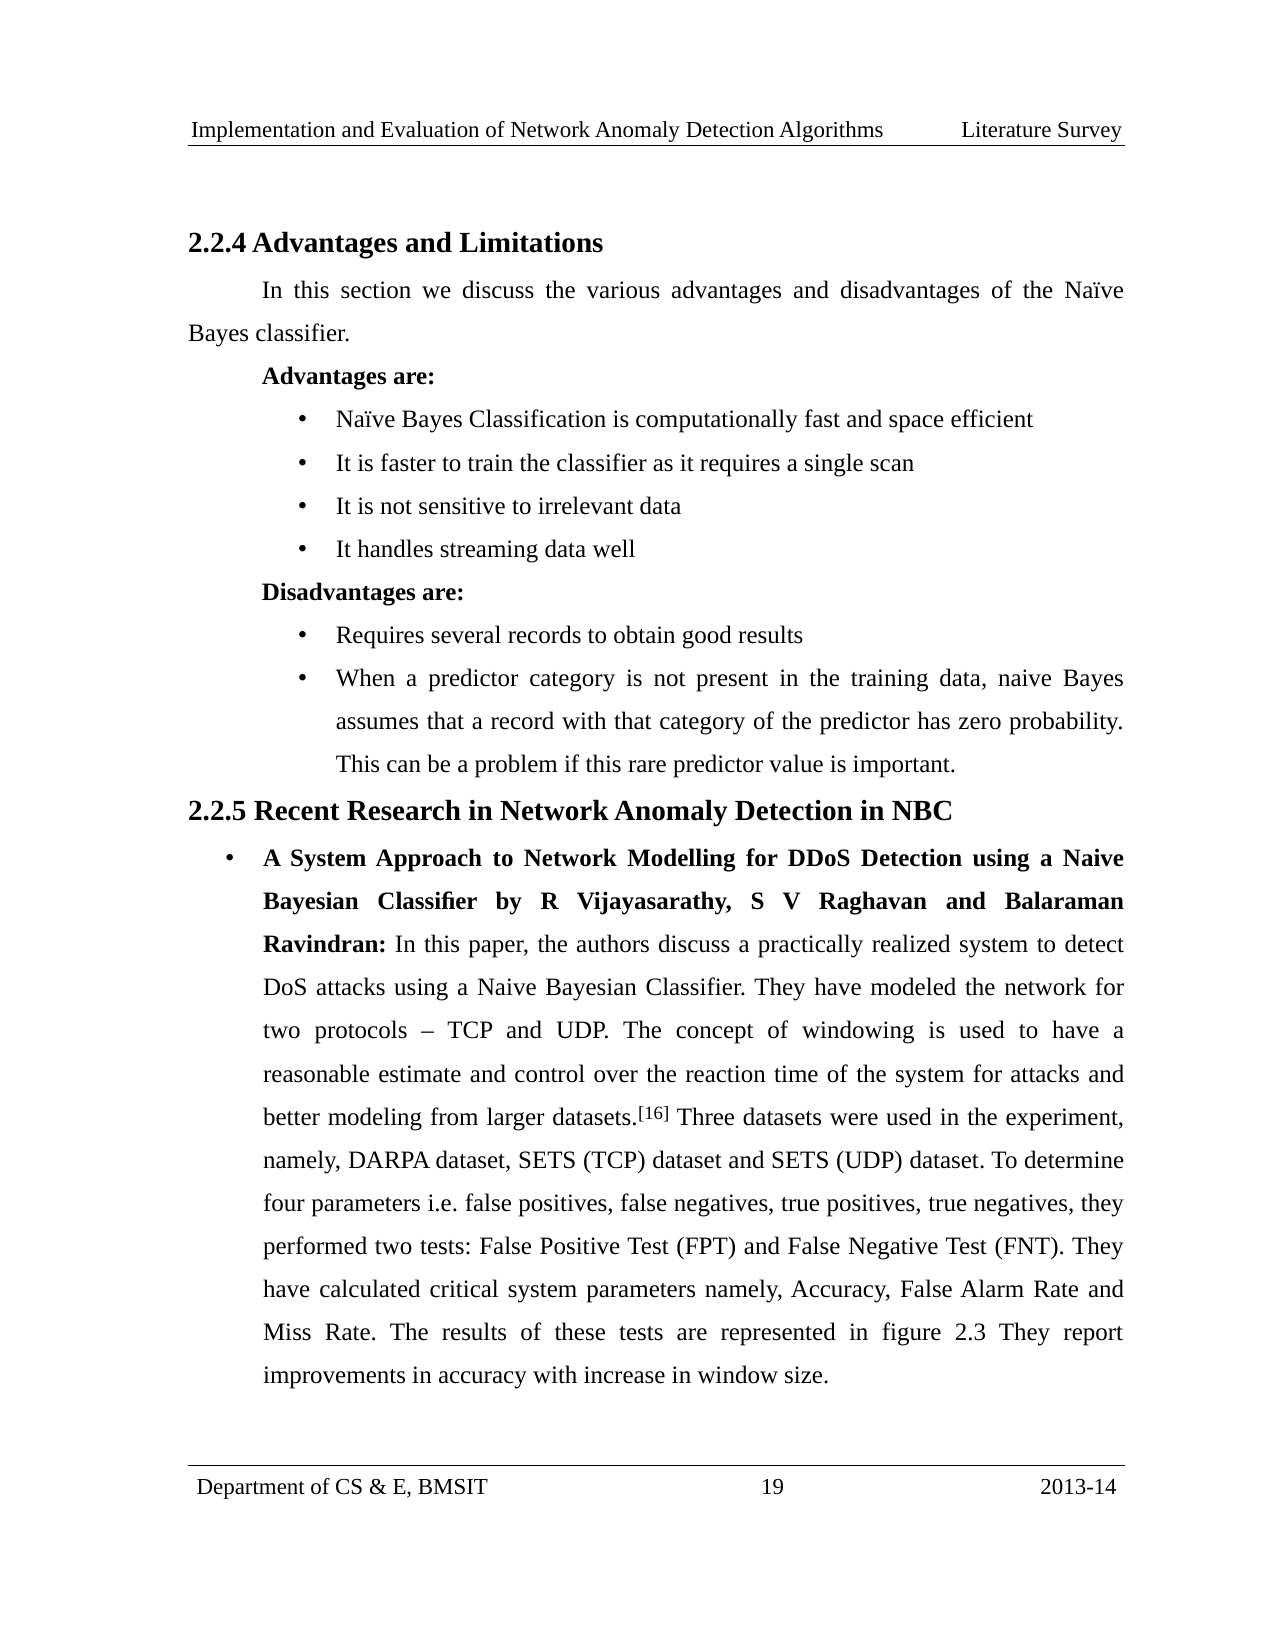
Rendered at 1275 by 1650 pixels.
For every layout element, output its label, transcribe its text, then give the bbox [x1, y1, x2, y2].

text Advantages are: [262, 361, 1125, 390]
list It is faster to train the classifier as it requires a single scan [298, 448, 1125, 476]
subtitle 2.2.4 Advantages and Limitations [188, 225, 1125, 258]
list It is not sensitive to irrelevant data [298, 491, 1125, 519]
list It handles streaming data well [298, 534, 1125, 563]
text Disadvantages are: [262, 577, 1125, 606]
subtitle 2.2.5 Recent Research in Network Anomaly Detection in NBC [150, 793, 1125, 826]
text In this section we discuss the various advantages and disadvantages of the Naïve Bayes classifier. [188, 275, 1125, 347]
list Naïve Bayes Classification is computationally fast and space efficient [298, 404, 1125, 433]
list A System Approach to Network Modelling for DDoS Detection using a Naive Bayesian Classiﬁer by R Vijayasarathy, S V Raghavan and Balaraman Ravindran: In this paper, the authors discuss a practically realized system to detect DoS attacks using a Naive Bayesian Classifier. They have modeled the network for two protocols – TCP and UDP. The concept of windowing is used to have a reasonable estimate and control over the reaction time of the system for attacks and better modeling from larger datasets.[16] Three datasets were used in the experiment, namely, DARPA dataset, SETS (TCP) dataset and SETS (UDP) dataset. To determine four parameters i.e. false positives, false negatives, true positives, true negatives, they performed two tests: False Positive Test (FPT) and False Negative Test (FNT). They have calculated critical system parameters namely, Accuracy, False Alarm Rate and Miss Rate. The results of these tests are represented in figure 2.3 They report improvements in accuracy with increase in window size. [225, 843, 1125, 1432]
list When a predictor category is not present in the training data, naive Bayes assumes that a record with that category of the predictor has zero probability. This can be a problem if this rare predictor value is important. [298, 663, 1125, 778]
list Requires several records to obtain good results [298, 620, 1125, 649]
